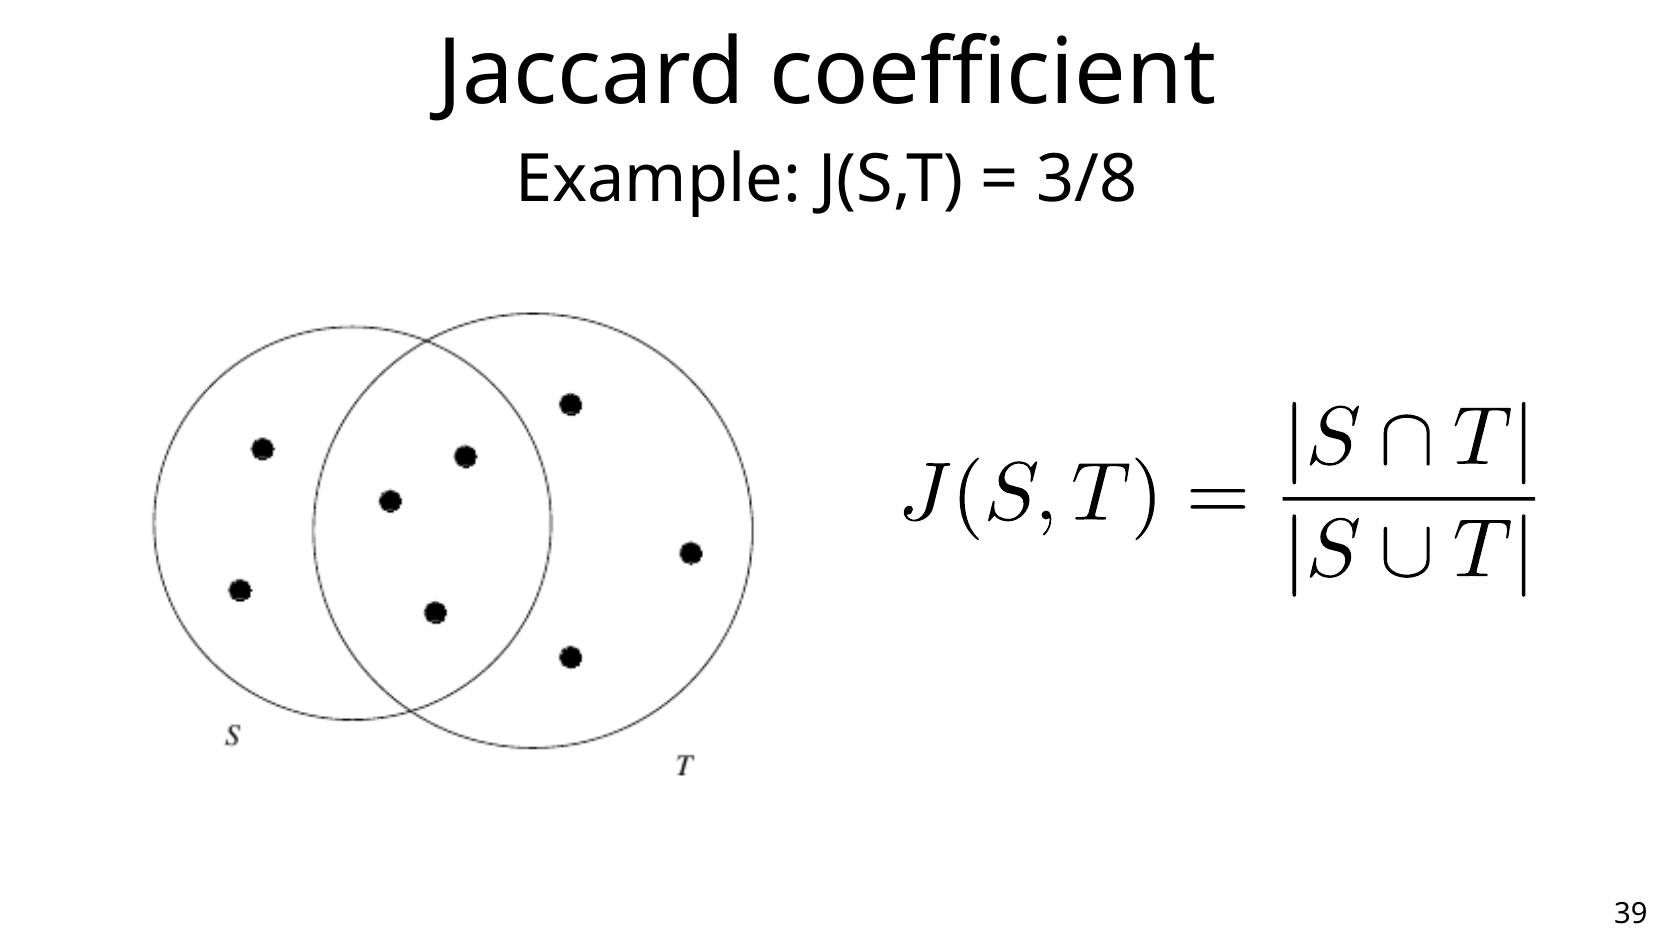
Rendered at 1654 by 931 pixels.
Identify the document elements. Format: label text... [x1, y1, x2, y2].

text_box [897, 401, 1536, 597]
picture [75, 299, 840, 798]
title Jaccard coefficient Example: J(S,T) = 3/8 [82, 1, 1571, 226]
